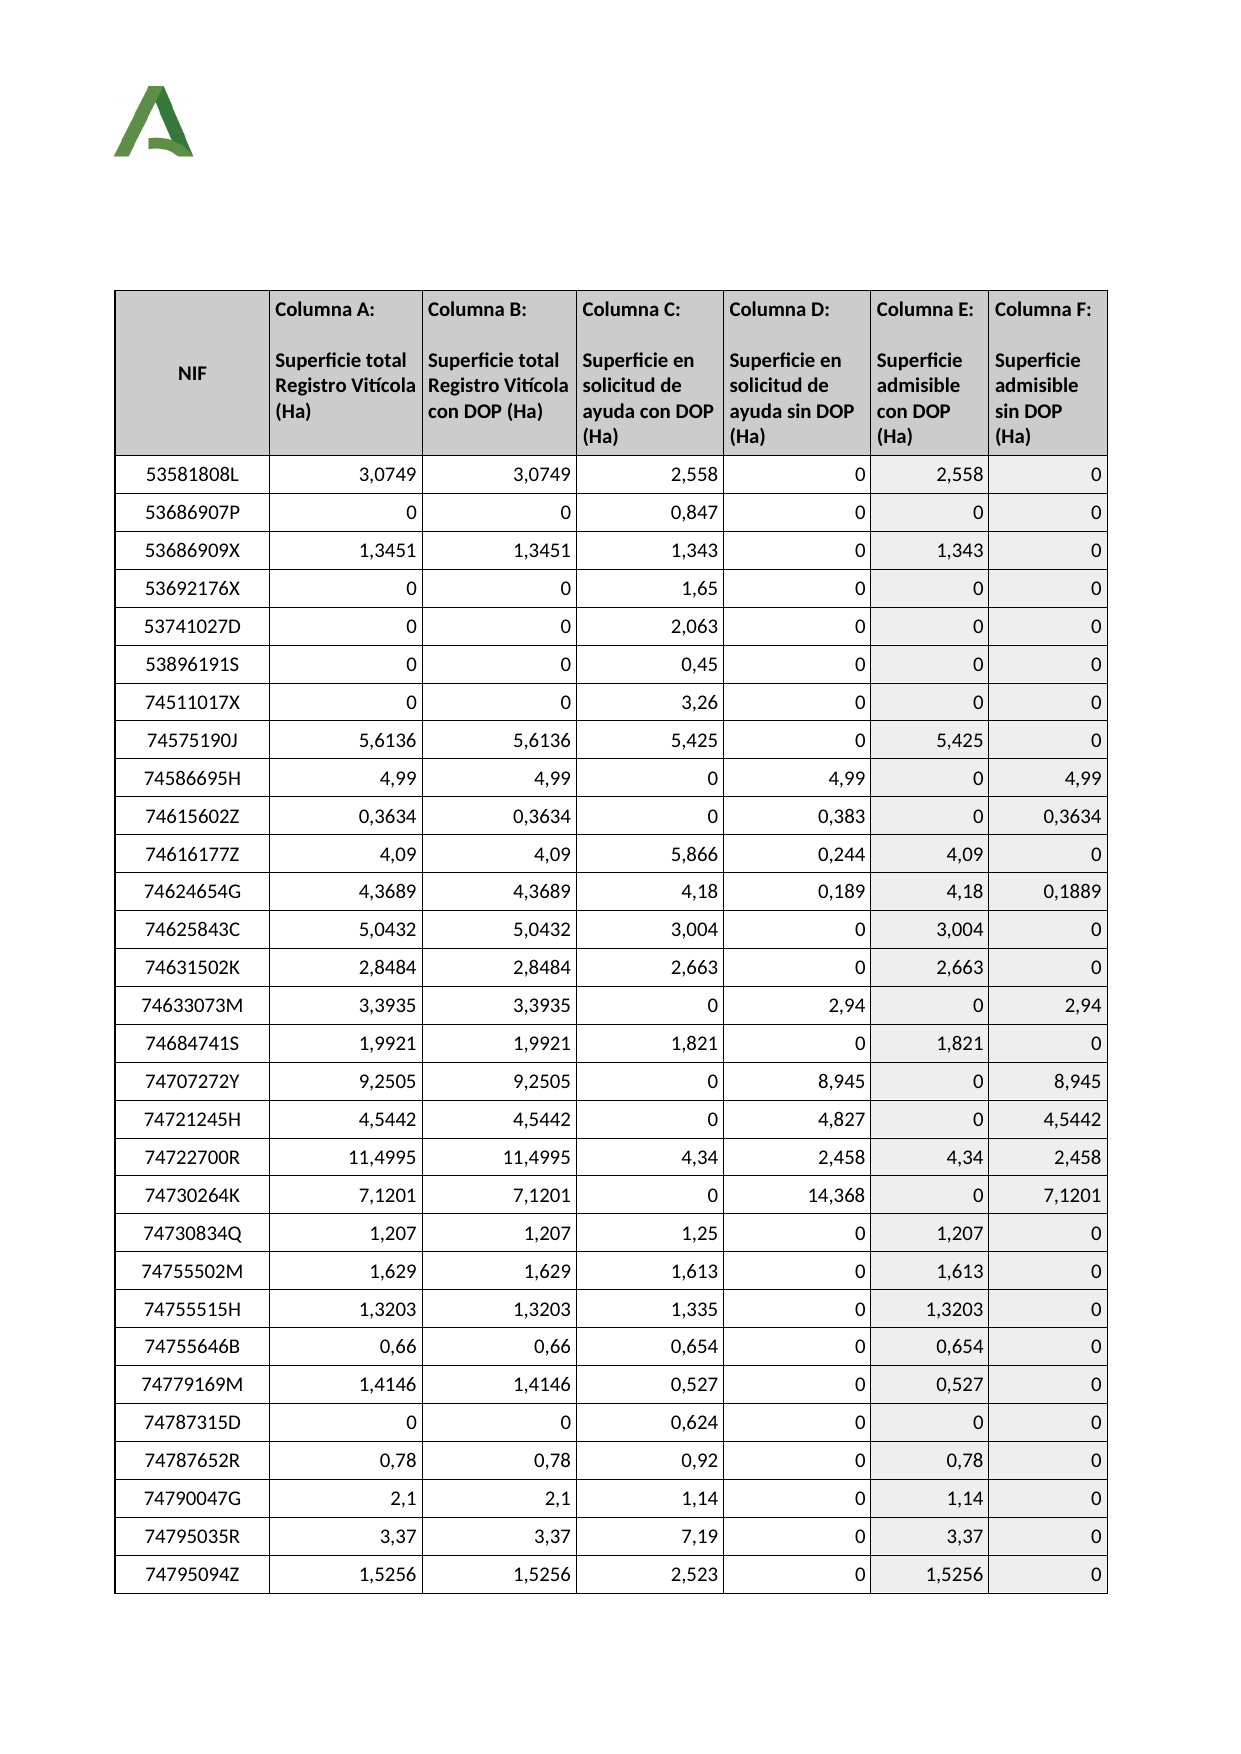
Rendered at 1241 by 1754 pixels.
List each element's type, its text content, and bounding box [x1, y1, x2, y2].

table_cell 0 [724, 1214, 870, 1251]
table_cell 74755515H [116, 1290, 269, 1327]
table_cell 53692176X [116, 570, 269, 607]
table_cell 0 [989, 721, 1107, 758]
table_cell 0 [989, 532, 1107, 569]
table_cell 0 [724, 1518, 870, 1554]
table_cell 1,4146 [270, 1366, 422, 1403]
table_cell 74787315D [116, 1404, 269, 1441]
table_cell 2,063 [577, 608, 723, 644]
table_cell 0 [270, 608, 422, 644]
table_cell 1,3451 [423, 532, 576, 569]
table_cell 4,5442 [270, 1101, 422, 1137]
table_cell 1,207 [270, 1214, 422, 1251]
table_cell 0 [270, 1404, 422, 1441]
table_cell 0 [724, 456, 870, 493]
table_cell 3,0749 [423, 456, 576, 493]
table_cell 0 [577, 1063, 723, 1099]
table_cell 4,5442 [423, 1101, 576, 1137]
table_cell 5,425 [871, 721, 988, 758]
table_cell 4,3689 [270, 873, 422, 910]
table_cell 0 [423, 646, 576, 682]
table_cell 0 [989, 949, 1107, 986]
table_cell 1,5256 [871, 1556, 988, 1592]
table_cell 2,1 [423, 1480, 576, 1517]
table_cell 5,866 [577, 835, 723, 872]
table_cell 4,5442 [989, 1101, 1107, 1137]
table_cell 74787652R [116, 1442, 269, 1479]
table_cell 0 [871, 759, 988, 796]
table_cell 4,09 [871, 835, 988, 872]
table_cell 74790047G [116, 1480, 269, 1517]
table_cell 1,5256 [270, 1556, 422, 1592]
table_cell 0 [270, 570, 422, 607]
table_header Columna F: Superficie admisible sin DOP (Ha) [989, 291, 1107, 455]
table_cell 0 [989, 1518, 1107, 1554]
table_cell 3,004 [577, 911, 723, 948]
table_header Columna B: Superficie total Registro Vitícola con DOP (Ha) [423, 291, 576, 455]
table_cell 2,94 [724, 987, 870, 1024]
table_cell 0 [423, 1404, 576, 1441]
table_cell 0 [989, 1404, 1107, 1441]
table_cell 4,99 [270, 759, 422, 796]
table_cell 1,5256 [423, 1556, 576, 1592]
table_cell 0 [989, 1480, 1107, 1517]
table_cell 8,945 [989, 1063, 1107, 1099]
table_cell 0 [577, 797, 723, 834]
table_cell 0,92 [577, 1442, 723, 1479]
table_header Columna C: Superficie en solicitud de ayuda con DOP (Ha) [577, 291, 723, 455]
table_cell 0 [871, 797, 988, 834]
table_cell 0 [724, 911, 870, 948]
table_cell 53896191S [116, 646, 269, 682]
table_cell 0 [989, 911, 1107, 948]
table_cell 11,4995 [270, 1139, 422, 1175]
table_cell 0 [724, 1025, 870, 1062]
table_cell 0,624 [577, 1404, 723, 1441]
table_cell 1,4146 [423, 1366, 576, 1403]
table_cell 4,34 [871, 1139, 988, 1175]
table_cell 0 [724, 1290, 870, 1327]
table_cell 0,189 [724, 873, 870, 910]
table_cell 2,558 [871, 456, 988, 493]
table_cell 3,37 [423, 1518, 576, 1554]
table_cell 0 [270, 684, 422, 720]
table_cell 2,8484 [423, 949, 576, 986]
table_cell 0 [989, 646, 1107, 682]
table_cell 0 [989, 1556, 1107, 1592]
table_cell 0 [724, 1404, 870, 1441]
table_cell 1,14 [577, 1480, 723, 1517]
table_cell 11,4995 [423, 1139, 576, 1175]
table_cell 74795035R [116, 1518, 269, 1554]
table_cell 0 [871, 684, 988, 720]
table_cell 53686907P [116, 494, 269, 531]
table_cell 0,3634 [989, 797, 1107, 834]
table_cell 0 [577, 759, 723, 796]
table_cell 0,527 [871, 1366, 988, 1403]
table_cell 0 [989, 1290, 1107, 1327]
table_cell 0 [423, 494, 576, 531]
table_cell 14,368 [724, 1176, 870, 1213]
table_cell 8,945 [724, 1063, 870, 1099]
table_cell 3,3935 [423, 987, 576, 1024]
table_header Columna A: Superficie total Registro Vitícola (Ha) [270, 291, 422, 455]
table_cell 0,654 [871, 1328, 988, 1365]
table_cell 0 [423, 608, 576, 644]
table_cell 74633073M [116, 987, 269, 1024]
table_cell 0 [724, 949, 870, 986]
table_cell 74615602Z [116, 797, 269, 834]
table_cell 0,527 [577, 1366, 723, 1403]
table_cell 2,663 [577, 949, 723, 986]
table_cell 74625843C [116, 911, 269, 948]
table_cell 0 [989, 1252, 1107, 1289]
table_cell 3,37 [871, 1518, 988, 1554]
table_cell 0,78 [270, 1442, 422, 1479]
table_cell 0 [989, 608, 1107, 644]
table_cell 1,14 [871, 1480, 988, 1517]
table_cell 3,004 [871, 911, 988, 948]
table_cell 0,1889 [989, 873, 1107, 910]
table_header Columna E: Superficie admisible con DOP (Ha) [871, 291, 988, 455]
table_cell 4,09 [270, 835, 422, 872]
table_cell 0 [577, 987, 723, 1024]
table_cell 0 [871, 1176, 988, 1213]
table_cell 0,244 [724, 835, 870, 872]
table_cell 0 [871, 646, 988, 682]
table_cell 0 [724, 1556, 870, 1592]
table_cell 0 [989, 1025, 1107, 1062]
table_cell 0,78 [871, 1442, 988, 1479]
table_cell 3,37 [270, 1518, 422, 1554]
table_cell 74616177Z [116, 835, 269, 872]
table_cell 0 [724, 1442, 870, 1479]
table_cell 5,0432 [270, 911, 422, 948]
table_cell 0 [423, 570, 576, 607]
table_cell 2,458 [989, 1139, 1107, 1175]
table_cell 1,25 [577, 1214, 723, 1251]
table_cell 1,3203 [423, 1290, 576, 1327]
table_cell 0 [724, 646, 870, 682]
table_header NIF [116, 291, 269, 455]
table_cell 0 [989, 1442, 1107, 1479]
table_cell 0 [724, 1328, 870, 1365]
table_cell 2,558 [577, 456, 723, 493]
table_cell 5,0432 [423, 911, 576, 948]
table_cell 74631502K [116, 949, 269, 986]
table_cell 4,18 [577, 873, 723, 910]
table_cell 1,3203 [270, 1290, 422, 1327]
table_cell 0 [989, 1214, 1107, 1251]
table_cell 4,3689 [423, 873, 576, 910]
table_cell 1,9921 [270, 1025, 422, 1062]
table_cell 5,425 [577, 721, 723, 758]
table_cell 74721245H [116, 1101, 269, 1137]
table_cell 4,09 [423, 835, 576, 872]
table_cell 0 [270, 494, 422, 531]
table_cell 53581808L [116, 456, 269, 493]
table_cell 0 [577, 1101, 723, 1137]
table_cell 1,207 [871, 1214, 988, 1251]
table_cell 0 [724, 494, 870, 531]
table_cell 1,629 [270, 1252, 422, 1289]
table_cell 0,66 [270, 1328, 422, 1365]
table_cell 0,654 [577, 1328, 723, 1365]
table_cell 74795094Z [116, 1556, 269, 1592]
picture [109, 81, 198, 161]
table_cell 74511017X [116, 684, 269, 720]
table_cell 0 [989, 570, 1107, 607]
table_cell 0,383 [724, 797, 870, 834]
table_cell 1,9921 [423, 1025, 576, 1062]
table_cell 1,3203 [871, 1290, 988, 1327]
table_cell 0 [989, 1328, 1107, 1365]
table_cell 0 [724, 570, 870, 607]
table_cell 2,663 [871, 949, 988, 986]
table_cell 1,343 [871, 532, 988, 569]
table_cell 1,207 [423, 1214, 576, 1251]
table_cell 4,827 [724, 1101, 870, 1137]
table_cell 3,3935 [270, 987, 422, 1024]
table_cell 74707272Y [116, 1063, 269, 1099]
table_cell 74722700R [116, 1139, 269, 1175]
table_cell 5,6136 [270, 721, 422, 758]
table_cell 9,2505 [270, 1063, 422, 1099]
table_cell 74730264K [116, 1176, 269, 1213]
table_cell 0 [724, 532, 870, 569]
table_cell 0 [724, 1480, 870, 1517]
table_cell 1,613 [871, 1252, 988, 1289]
table_cell 0 [871, 608, 988, 644]
table_header Columna D: Superficie en solicitud de ayuda sin DOP (Ha) [724, 291, 870, 455]
table_cell 4,18 [871, 873, 988, 910]
table_cell 74755502M [116, 1252, 269, 1289]
table_cell 0 [270, 646, 422, 682]
table_cell 3,26 [577, 684, 723, 720]
table_cell 0 [989, 494, 1107, 531]
table_cell 53686909X [116, 532, 269, 569]
table_cell 74755646B [116, 1328, 269, 1365]
table_cell 0 [871, 1101, 988, 1137]
table_cell 0 [724, 684, 870, 720]
table_cell 1,3451 [270, 532, 422, 569]
table_cell 7,1201 [989, 1176, 1107, 1213]
table_cell 3,0749 [270, 456, 422, 493]
table_cell 0 [989, 684, 1107, 720]
table_cell 0 [871, 570, 988, 607]
table_cell 0 [577, 1176, 723, 1213]
table_cell 1,65 [577, 570, 723, 607]
table_cell 2,458 [724, 1139, 870, 1175]
table_cell 2,523 [577, 1556, 723, 1592]
table_cell 4,99 [423, 759, 576, 796]
table_cell 0 [423, 684, 576, 720]
table_cell 1,613 [577, 1252, 723, 1289]
table_cell 5,6136 [423, 721, 576, 758]
table_cell 0 [871, 987, 988, 1024]
table_cell 1,821 [871, 1025, 988, 1062]
table_cell 53741027D [116, 608, 269, 644]
table_cell 7,1201 [423, 1176, 576, 1213]
table_cell 2,8484 [270, 949, 422, 986]
table_cell 74624654G [116, 873, 269, 910]
table_cell 0,3634 [423, 797, 576, 834]
table_cell 0,3634 [270, 797, 422, 834]
table_cell 9,2505 [423, 1063, 576, 1099]
table_cell 0 [989, 456, 1107, 493]
table_cell 0,78 [423, 1442, 576, 1479]
table_cell 0 [724, 721, 870, 758]
table_cell 2,1 [270, 1480, 422, 1517]
table_cell 2,94 [989, 987, 1107, 1024]
table_cell 1,629 [423, 1252, 576, 1289]
table_cell 0 [724, 608, 870, 644]
table_cell 0 [989, 835, 1107, 872]
table_cell 0,847 [577, 494, 723, 531]
table_cell 0 [871, 494, 988, 531]
table_cell 0 [724, 1366, 870, 1403]
table_cell 74730834Q [116, 1214, 269, 1251]
table_cell 4,99 [724, 759, 870, 796]
table_cell 1,821 [577, 1025, 723, 1062]
table_cell 0 [871, 1063, 988, 1099]
table_cell 4,99 [989, 759, 1107, 796]
table_cell 74586695H [116, 759, 269, 796]
table_cell 74575190J [116, 721, 269, 758]
table_cell 0 [724, 1252, 870, 1289]
table_cell 0 [871, 1404, 988, 1441]
table_cell 7,1201 [270, 1176, 422, 1213]
table_cell 0 [989, 1366, 1107, 1403]
table_cell 1,343 [577, 532, 723, 569]
table_cell 4,34 [577, 1139, 723, 1175]
table_cell 1,335 [577, 1290, 723, 1327]
table_cell 0,45 [577, 646, 723, 682]
table_cell 74779169M [116, 1366, 269, 1403]
table_cell 74684741S [116, 1025, 269, 1062]
table_cell 0,66 [423, 1328, 576, 1365]
table_cell 7,19 [577, 1518, 723, 1554]
